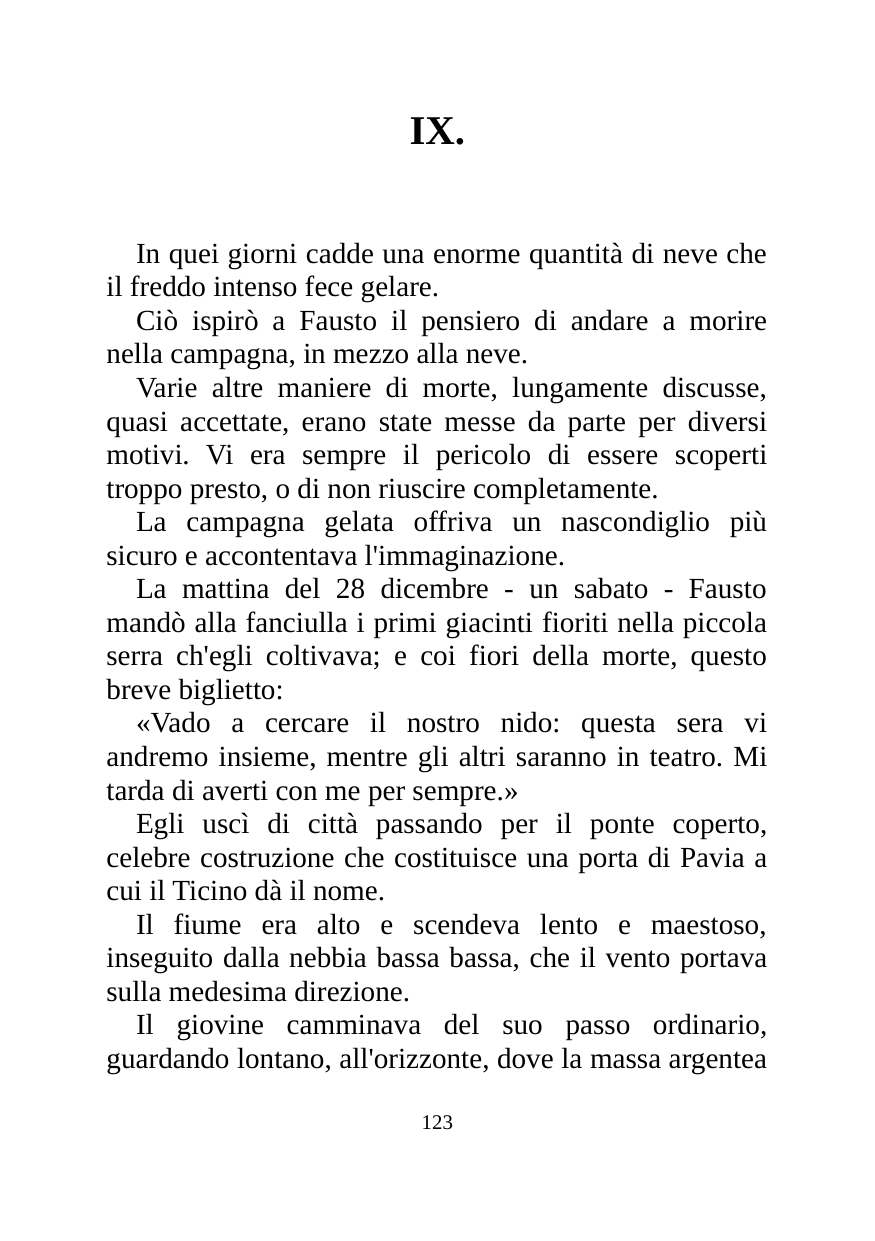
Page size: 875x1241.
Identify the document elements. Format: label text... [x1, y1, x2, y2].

text Il giovine camminava del suo passo ordinario, guardando lontano, all'orizzonte, dove la massa argentea [106, 1007, 768, 1074]
text Ciò ispirò a Fausto il pensiero di andare a morire nella campagna, in mezzo alla neve. [106, 303, 768, 370]
text Il fiume era alto e scendeva lento e maestoso, inseguito dalla nebbia bassa bassa, che il vento portava sulla medesima direzione. [106, 907, 768, 1007]
text Varie altre maniere di morte, lungamente discusse, quasi accettate, erano state messe da parte per diversi motivi. Vi era sempre il pericolo di essere scoperti troppo presto, o di non riuscire completamente. [106, 370, 768, 504]
text In quei giorni cadde una enorme quantità di neve che il freddo intenso fece gelare. [106, 236, 768, 303]
text Egli uscì di città passando per il ponte coperto, celebre costruzione che costituisce una porta di Pavia a cui il Ticino dà il nome. [106, 806, 768, 907]
text La mattina del 28 dicembre - un sabato - Fausto mandò alla fanciulla i primi giacinti fioriti nella piccola serra ch'egli coltivava; e coi fiori della morte, questo breve biglietto: [106, 571, 768, 706]
subtitle IX. [106, 106, 768, 153]
text «Vado a cercare il nostro nido: questa sera vi andremo insieme, mentre gli altri saranno in teatro. Mi tarda di averti con me per sempre.» [106, 706, 768, 806]
text La campagna gelata offriva un nascondiglio più sicuro e accontentava l'immaginazione. [106, 504, 768, 571]
